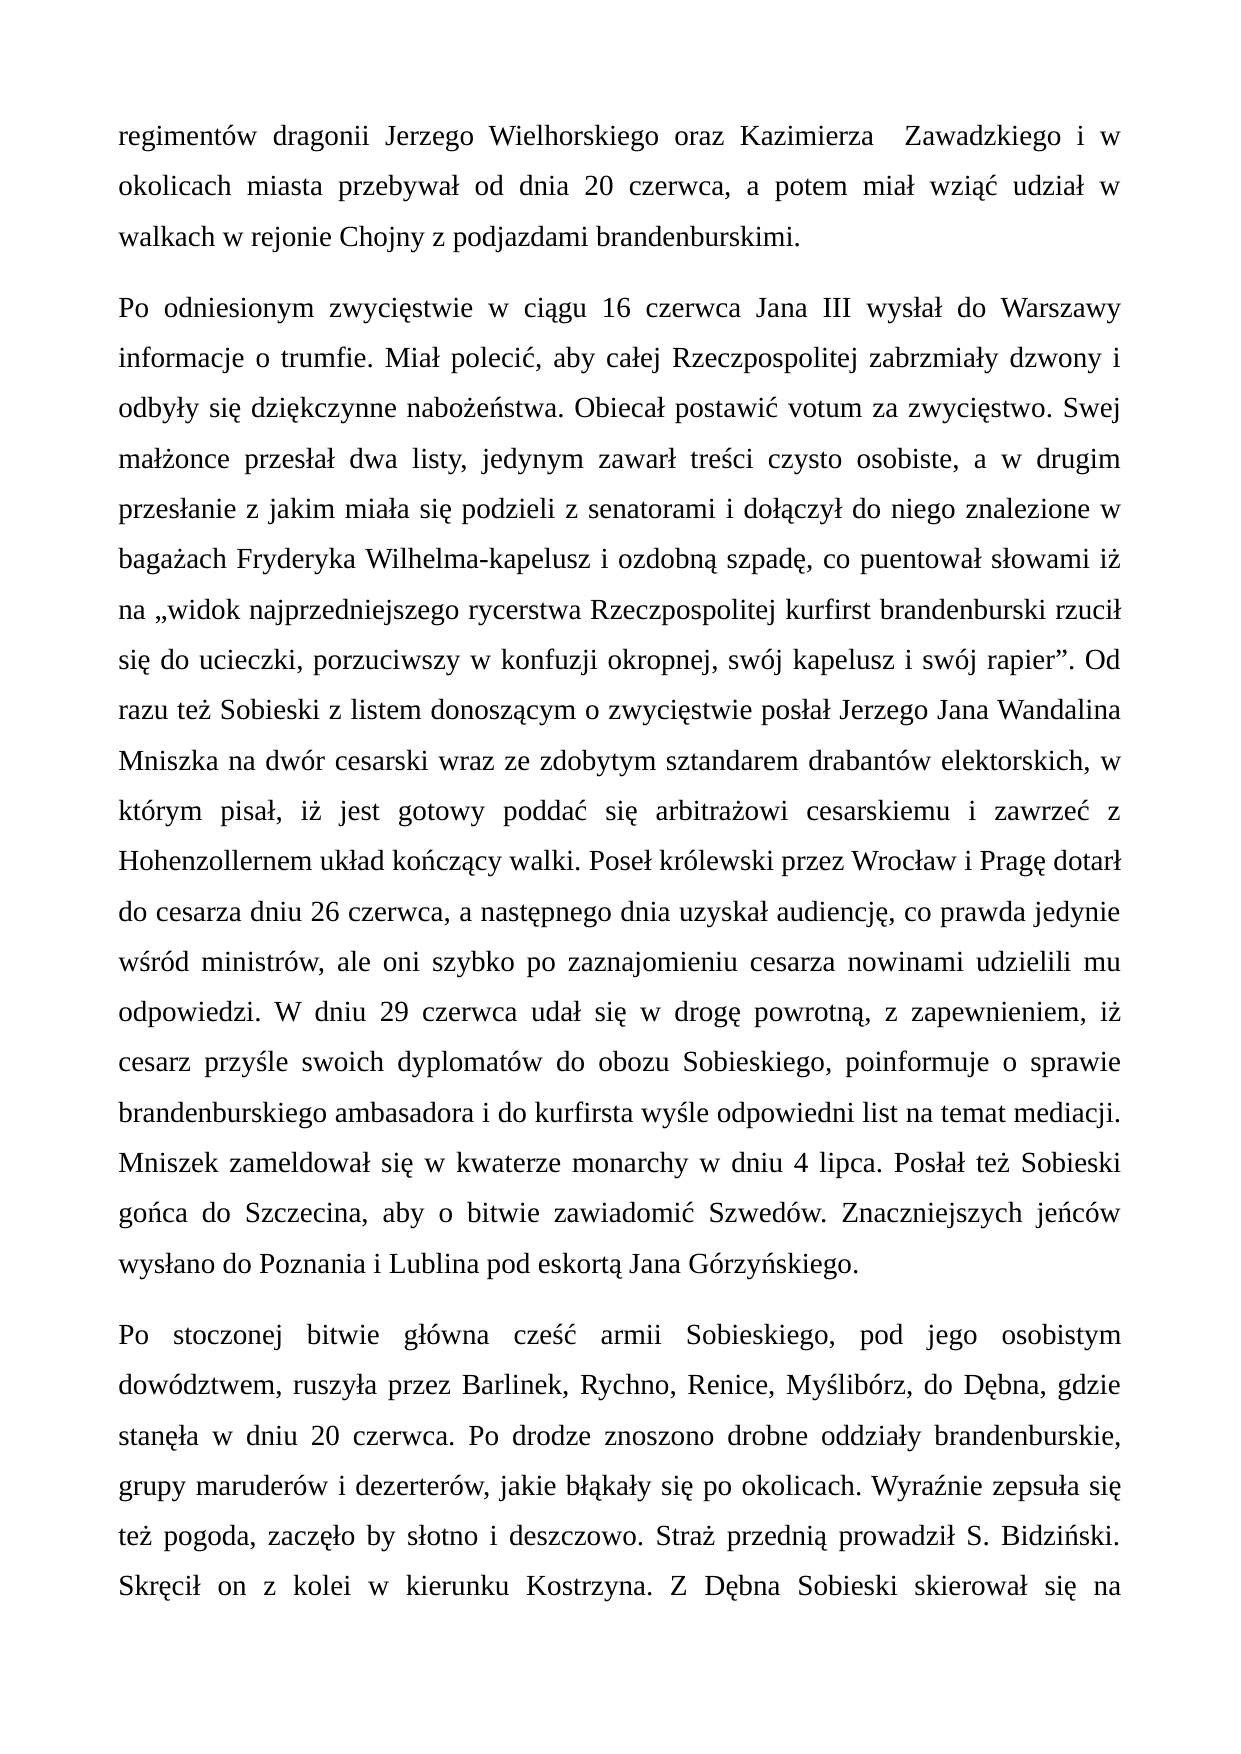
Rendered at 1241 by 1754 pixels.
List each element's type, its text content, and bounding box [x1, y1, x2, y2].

text regimentów dragonii Jerzego Wielhorskiego oraz Kazimierza Zawadzkiego i w okolicach miasta przebywał od dnia 20 czerwca, a potem miał wziąć udział w walkach w rejonie Chojny z podjazdami brandenburskimi. [118, 118, 1122, 252]
text Po stoczonej bitwie główna cześć armii Sobieskiego, pod jego osobistym dowództwem, ruszyła przez Barlinek, Rychno, Renice, Myślibórz, do Dębna, gdzie stanęła w dniu 20 czerwca. Po drodze znoszono drobne oddziały brandenburskie, grupy maruderów i dezerterów, jakie błąkały się po okolicach. Wyraźnie zepsuła się też pogoda, zaczęło by słotno i deszczowo. Straż przednią prowadził S. Bidziński. Skręcił on z kolei w kierunku Kostrzyna. Z Dębna Sobieski skierował się na [118, 1317, 1122, 1602]
text Po odniesionym zwycięstwie w ciągu 16 czerwca Jana III wysłał do Warszawy informacje o trumfie. Miał polecić, aby całej Rzeczpospolitej zabrzmiały dzwony i odbyły się dziękczynne nabożeństwa. Obiecał postawić votum za zwycięstwo. Swej małżonce przesłał dwa listy, jedynym zawarł treści czysto osobiste, a w drugim przesłanie z jakim miała się podzieli z senatorami i dołączył do niego znalezione w bagażach Fryderyka Wilhelma-kapelusz i ozdobną szpadę, co puentował słowami iż na „widok najprzedniejszego rycerstwa Rzeczpospolitej kurfirst brandenburski rzucił się do ucieczki, porzuciwszy w konfuzji okropnej, swój kapelusz i swój rapier”. Od razu też Sobieski z listem donoszącym o zwycięstwie posłał Jerzego Jana Wandalina Mniszka na dwór cesarski wraz ze zdobytym sztandarem drabantów elektorskich, w którym pisał, iż jest gotowy poddać się arbitrażowi cesarskiemu i zawrzeć z Hohenzollernem układ kończący walki. Poseł królewski przez Wrocław i Pragę dotarł do cesarza dniu 26 czerwca, a następnego dnia uzyskał audiencję, co prawda jedynie wśród ministrów, ale oni szybko po zaznajomieniu cesarza nowinami udzielili mu odpowiedzi. W dniu 29 czerwca udał się w drogę powrotną, z zapewnieniem, iż cesarz przyśle swoich dyplomatów do obozu Sobieskiego, poinformuje o sprawie brandenburskiego ambasadora i do kurfirsta wyśle odpowiedni list na temat mediacji. Mniszek zameldował się w kwaterze monarchy w dniu 4 lipca. Posłał też Sobieski gońca do Szczecina, aby o bitwie zawiadomić Szwedów. Znaczniejszych jeńców wysłano do Poznania i Lublina pod eskortą Jana Górzyńskiego. [118, 290, 1122, 1279]
